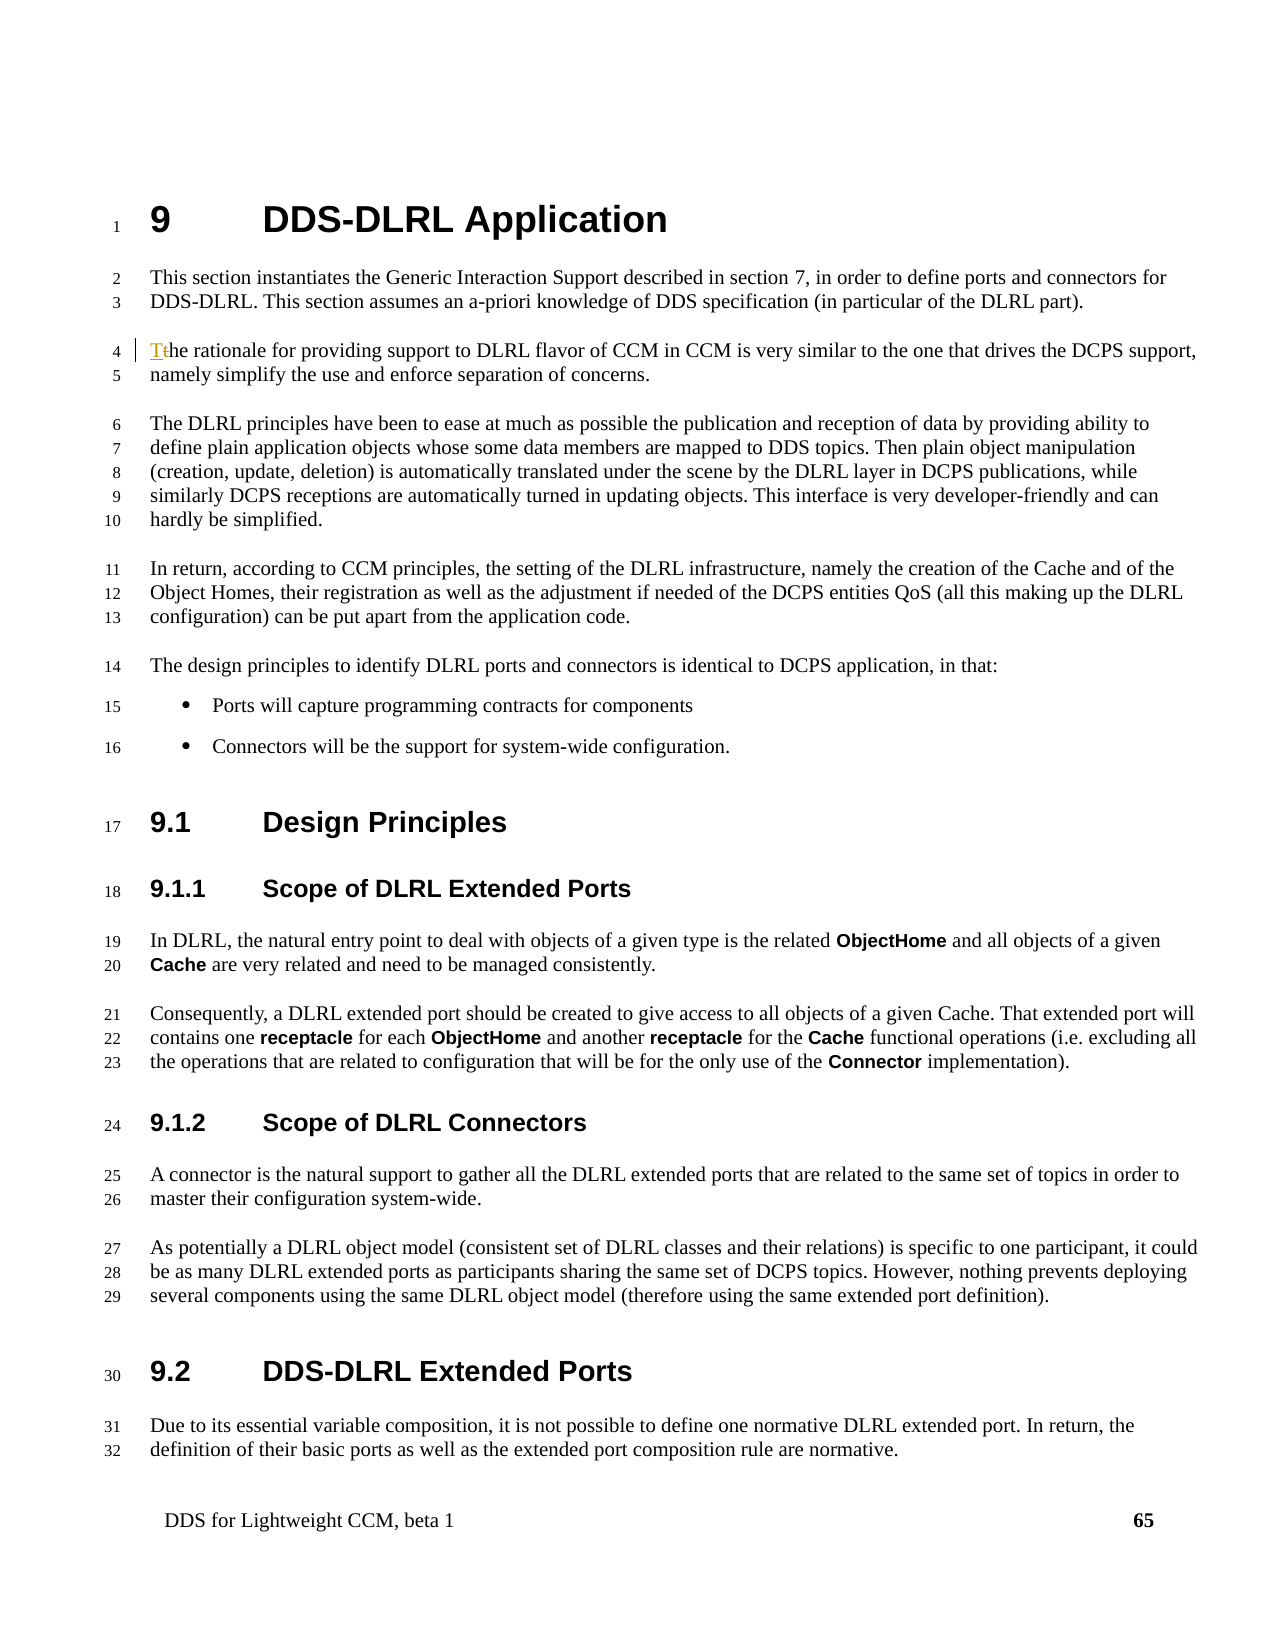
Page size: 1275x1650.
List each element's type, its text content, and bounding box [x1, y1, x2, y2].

subtitle Design Principles [150, 805, 1200, 839]
text In return, according to CCM principles, the setting of the DLRL infrastructure, namely the creation of the Cache and of the Object Homes, their registration as well as the adjustment if needed of the DCPS entities QoS (all this making up the DLRL configuration) can be put apart from the application code. [150, 556, 1200, 628]
subtitle Scope of DLRL Connectors [150, 1108, 1200, 1137]
text A connector is the natural support to gather all the DLRL extended ports that are related to the same set of topics in order to master their configuration system-wide. [150, 1162, 1200, 1210]
text The design principles to identify DLRL ports and connectors is identical to DCPS application, in that: [150, 653, 1200, 677]
text Due to its essential variable composition, it is not possible to define one normative DLRL extended port. In return, the definition of their basic ports as well as the extended port composition rule are normative. [150, 1413, 1200, 1461]
list Ports will capture programming contracts for components [182, 693, 1200, 717]
subtitle DDS-DLRL Extended Ports [150, 1354, 1200, 1388]
subtitle DDS-DLRL Application [150, 197, 1200, 240]
text As potentially a DLRL object model (consistent set of DLRL classes and their relations) is specific to one participant, it could be as many DLRL extended ports as participants sharing the same set of DCPS topics. However, nothing prevents deploying several components using the same DLRL object model (therefore using the same extended port definition). [150, 1235, 1200, 1307]
text The rationale for providing support to DLRL flavor of CCM in CCM is very similar to the one that drives the DCPS support, namely simplify the use and enforce separation of concerns. [150, 338, 1200, 386]
subtitle Scope of DLRL Extended Ports [150, 874, 1200, 903]
text The DLRL principles have been to ease at much as possible the publication and reception of data by providing ability to define plain application objects whose some data members are mapped to DDS topics. Then plain object manipulation (creation, update, deletion) is automatically translated under the scene by the DLRL layer in DCPS publications, while similarly DCPS receptions are automatically turned in updating objects. This interface is very developer-friendly and can hardly be simplified. [150, 411, 1200, 531]
list Connectors will be the support for system-wide configuration. [182, 734, 1200, 758]
text In DLRL, the natural entry point to deal with objects of a given type is the related ObjectHome and all objects of a given Cache are very related and need to be managed consistently. [150, 928, 1200, 976]
text Consequently, a DLRL extended port should be created to give access to all objects of a given Cache. That extended port will contains one receptacle for each ObjectHome and another receptacle for the Cache functional operations (i.e. excluding all the operations that are related to configuration that will be for the only use of the Connector implementation). [150, 1001, 1200, 1073]
text This section instantiates the Generic Interaction Support described in section 7, in order to define ports and connectors for DDS-DLRL. This section assumes an a-priori knowledge of DDS specification (in particular of the DLRL part). [150, 265, 1200, 313]
